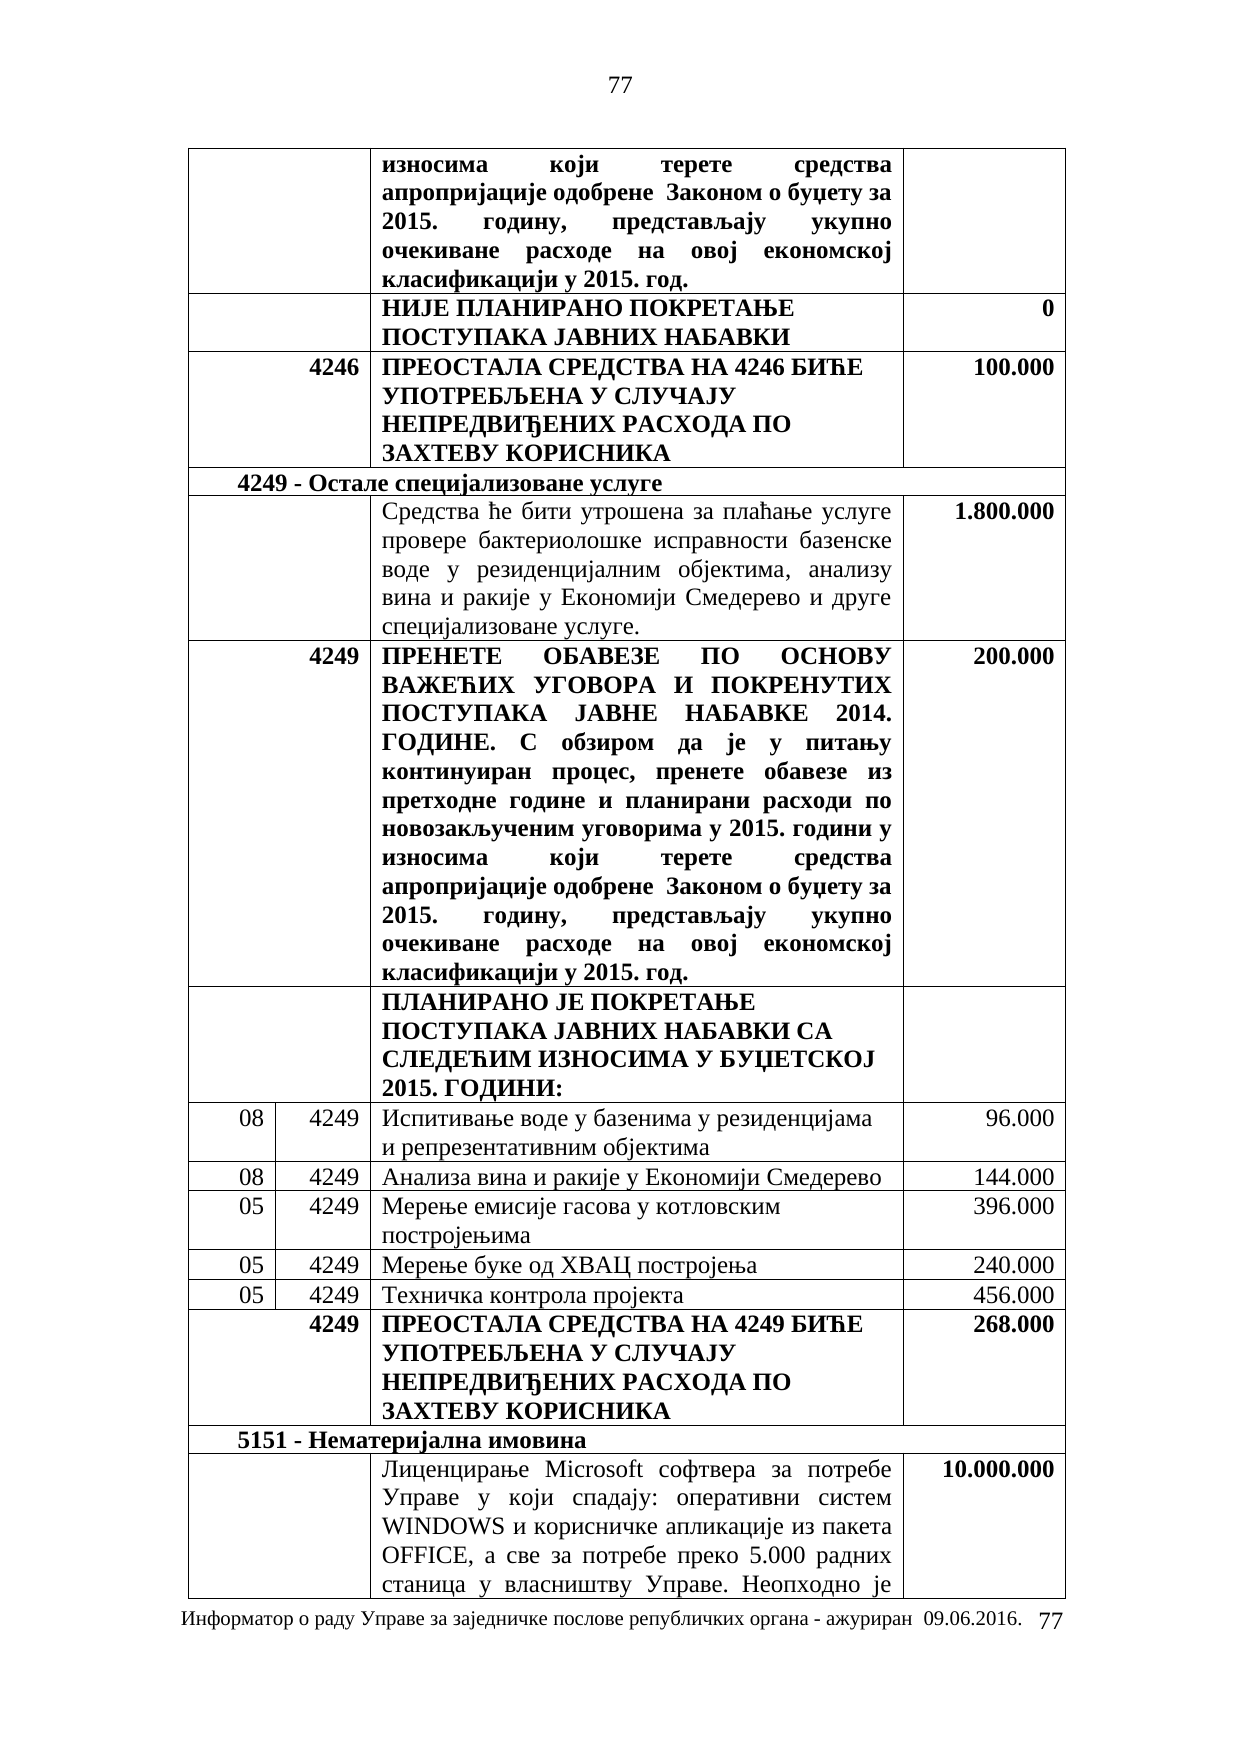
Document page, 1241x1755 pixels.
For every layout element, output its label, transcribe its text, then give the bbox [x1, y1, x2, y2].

table_cell 05 [189, 1280, 275, 1308]
table_cell 08 [189, 1103, 275, 1161]
table_cell НИЈЕ ПЛАНИРАНО ПОКРЕТАЊЕ ПОСТУПАКА ЈАВНИХ НАБАВКИ [371, 294, 903, 351]
table_cell Мерење буке од ХВАЦ постројења [371, 1250, 903, 1279]
table_cell 05 [189, 1191, 275, 1249]
table_cell 4246 [189, 352, 370, 467]
table_cell Мерење емисије гасова у котловским постројењима [371, 1191, 903, 1249]
table_cell [189, 149, 370, 292]
table_cell [904, 149, 1065, 292]
table_cell 200.000 [904, 641, 1065, 986]
table_cell 4249 [189, 1310, 370, 1424]
table_cell ПРЕОСТАЛА СРЕДСТВА НА 4249 БИЋЕ УПОТРЕБЉЕНА У СЛУЧАЈУ НЕПРЕДВИЂЕНИХ РАСХОДА ПО ЗАХТЕВУ КОРИСНИКА [371, 1310, 903, 1424]
table_cell 4249 [276, 1162, 370, 1190]
table_cell 96.000 [904, 1103, 1065, 1161]
table_cell 240.000 [904, 1250, 1065, 1279]
table_cell [904, 987, 1065, 1102]
table_cell 10.000.000 [904, 1454, 1065, 1597]
table_cell [189, 1454, 370, 1597]
table_cell [189, 294, 370, 351]
table_cell ПРЕОСТАЛА СРЕДСТВА НА 4246 БИЋЕ УПОТРЕБЉЕНА У СЛУЧАЈУ НЕПРЕДВИЂЕНИХ РАСХОДА ПО ЗАХТЕВУ КОРИСНИКА [371, 352, 903, 467]
table_cell 4249 [189, 641, 370, 986]
table_cell 144.000 [904, 1162, 1065, 1190]
table_cell Средства ће бити утрошена за плаћање услуге провере бактериолошке исправности базенске воде у резиденцијалним објектима, анализу вина и ракије у Економији Смедерево и друге специјализоване услуге. [371, 496, 903, 640]
table_cell 1.800.000 [904, 496, 1065, 640]
table_cell 05 [189, 1250, 275, 1279]
table_cell Испитивање воде у базенима у резиденцијама и репрезентативним објектима [371, 1103, 903, 1161]
table_cell [189, 496, 370, 640]
table_cell 268.000 [904, 1310, 1065, 1424]
table_cell 4249 [276, 1191, 370, 1249]
table_cell 0 [904, 294, 1065, 351]
table_cell 456.000 [904, 1280, 1065, 1308]
table_cell износима који терете средства апропријације одобрене Законом о буџету за 2015. годину, представљају укупно очекиване расходе на овој економској класификацији у 2015. год. [371, 149, 903, 292]
table_cell 100.000 [904, 352, 1065, 467]
table_cell ПЛАНИРАНО ЈЕ ПОКРЕТАЊЕ ПОСТУПАКА ЈАВНИХ НАБАВКИ СА СЛЕДЕЋИМ ИЗНОСИМА У БУЏЕТСКОЈ 2015. ГОДИНИ: [371, 987, 903, 1102]
table_cell Лиценцирање Microsoft софтвера за потребе Управе у који спадају: оперативни систем WINDOWS и корисничке апликације из пакета OFFICE, а све за потребе преко 5.000 радних станица у власништву Управе. Неопходно је [371, 1454, 903, 1597]
table_cell 396.000 [904, 1191, 1065, 1249]
table_cell Техничка контрола пројекта [371, 1280, 903, 1308]
table_cell [189, 987, 370, 1102]
table_cell 4249 [276, 1250, 370, 1279]
table_cell 08 [189, 1162, 275, 1190]
table_cell Анализа вина и ракије у Економији Смедерево [371, 1162, 903, 1190]
table_cell 4249 - Остале специјализоване услуге [189, 468, 1065, 495]
table_cell 4249 [276, 1103, 370, 1161]
table_cell 4249 [276, 1280, 370, 1308]
table_cell ПРЕНЕТЕ ОБАВЕЗЕ ПО ОСНОВУ ВАЖЕЋИХ УГОВОРА И ПОКРЕНУТИХ ПОСТУПАКА ЈАВНЕ НАБАВКЕ 2014. ГОДИНЕ. С обзиром да је у питању континуиран процес, пренете обавезе из претходне године и планирани расходи по новозакљученим уговорима у 2015. години у износима који терете средства апропријације одобрене Законом о буџету за 2015. годину, представљају укупно очекиване расходе на овој економској класификацији у 2015. год. [371, 641, 903, 986]
table_cell 5151 - Нематеријална имовина [189, 1426, 1065, 1453]
